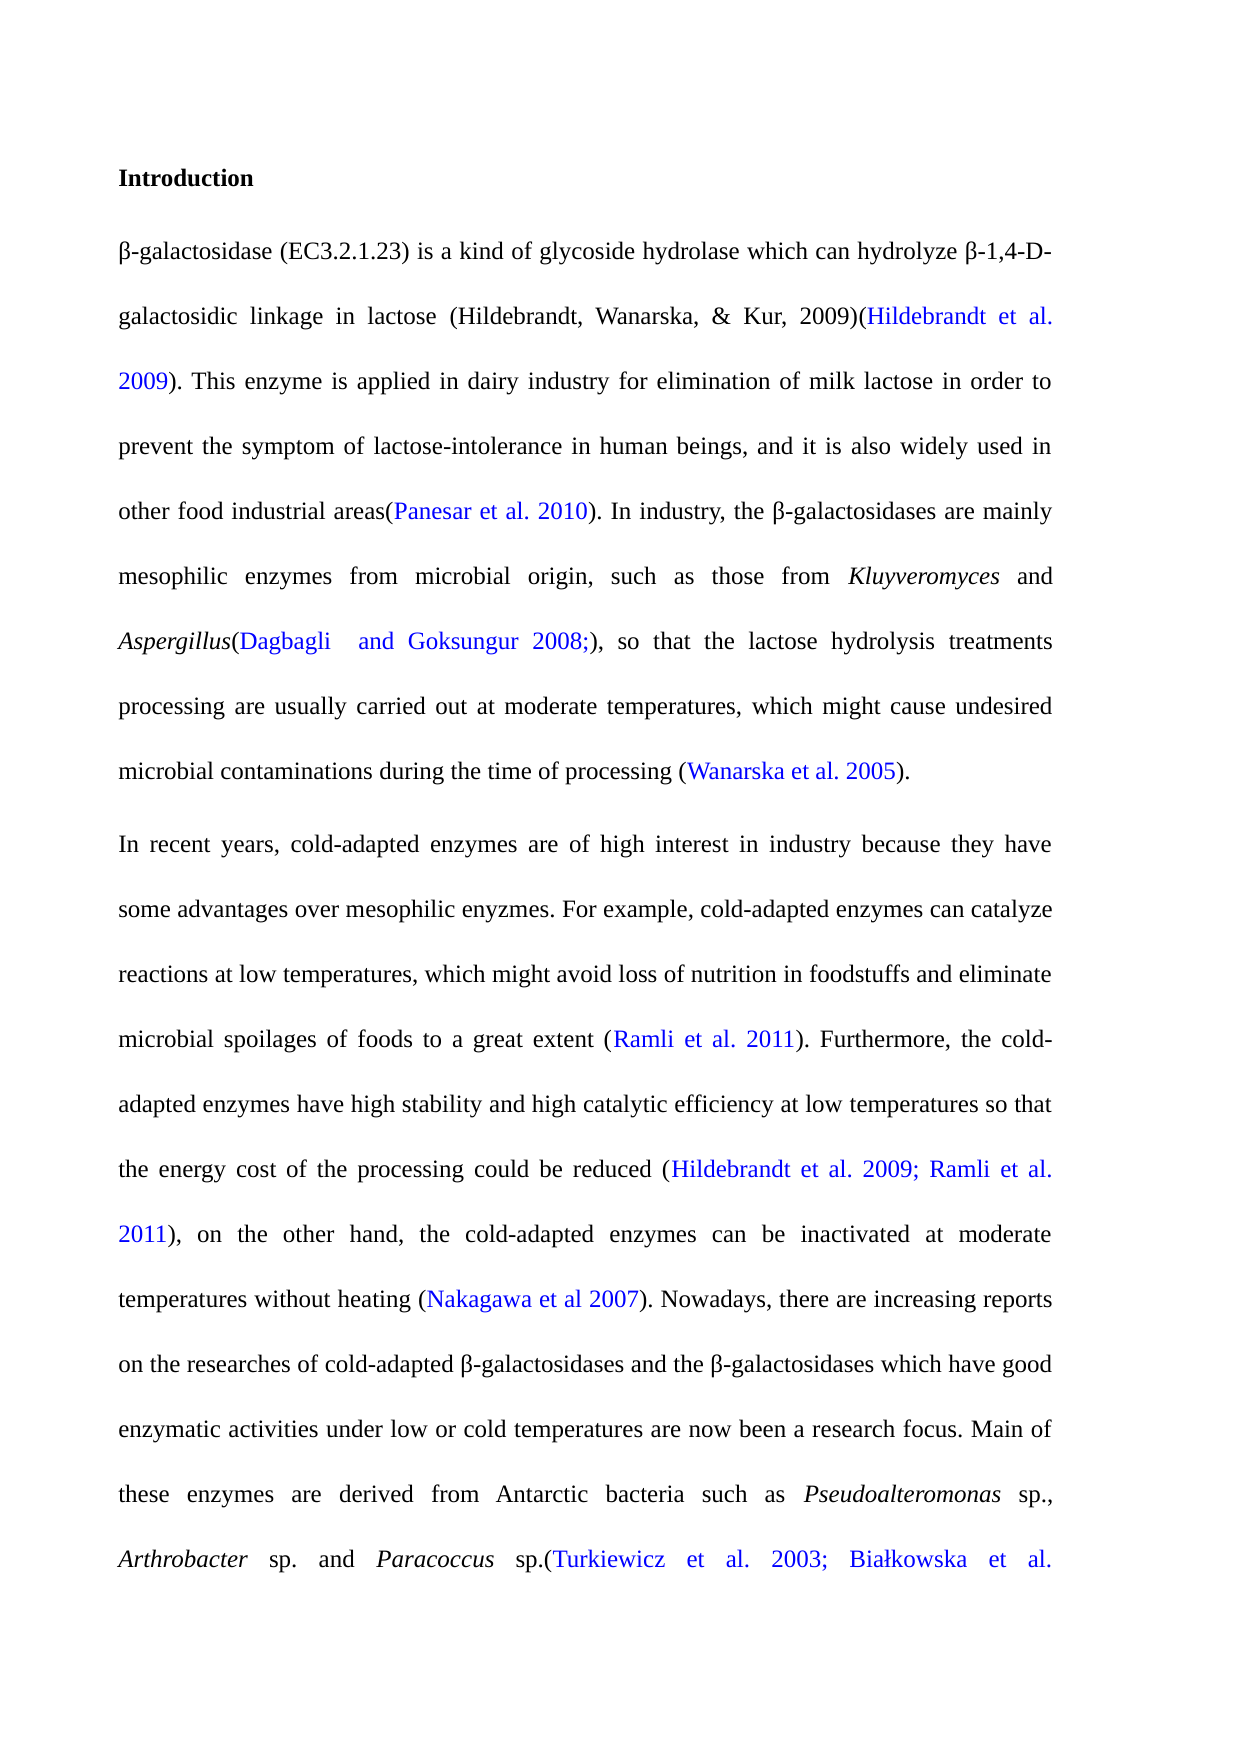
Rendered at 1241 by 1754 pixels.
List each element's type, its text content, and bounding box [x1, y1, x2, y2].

text In recent years, cold-adapted enzymes are of high interest in industry because they have some advantages over mesophilic enyzmes. For example, cold-adapted enzymes can catalyze reactions at low temperatures, which might avoid loss of nutrition in foodstuffs and eliminate microbial spoilages of foods to a great extent (Ramli et al. 2011). Furthermore, the cold-adapted enzymes have high stability and high catalytic efficiency at low temperatures so that the energy cost of the processing could be reduced (Hildebrandt et al. 2009; Ramli et al. 2011), on the other hand, the cold-adapted enzymes can be inactivated at moderate temperatures without heating (Nakagawa et al 2007). Nowadays, there are increasing reports on the researches of cold-adapted β-galactosidases and the β-galactosidases which have good enzymatic activities under low or cold temperatures are now been a research focus. Main of these enzymes are derived from Antarctic bacteria such as Pseudoalteromonas sp., Arthrobacter sp. and Paracoccus sp.(Turkiewicz et al. 2003; Białkowska et al. [118, 827, 1053, 1575]
text Introduction [118, 162, 1053, 194]
text β-galactosidase (EC3.2.1.23) is a kind of glycoside hydrolase which can hydrolyze β-1,4-D-galactosidic linkage in lactose (Hildebrandt, Wanarska, & Kur, 2009)(Hildebrandt et al. 2009). This enzyme is applied in dairy industry for elimination of milk lactose in order to prevent the symptom of lactose-intolerance in human beings, and it is also widely used in other food industrial areas(Panesar et al. 2010). In industry, the β-galactosidases are mainly mesophilic enzymes from microbial origin, such as those from Kluyveromyces and Aspergillus(Dagbagli and Goksungur 2008;), so that the lactose hydrolysis treatments processing are usually carried out at moderate temperatures, which might cause undesired microbial contaminations during the time of processing (Wanarska et al. 2005). [118, 235, 1053, 787]
